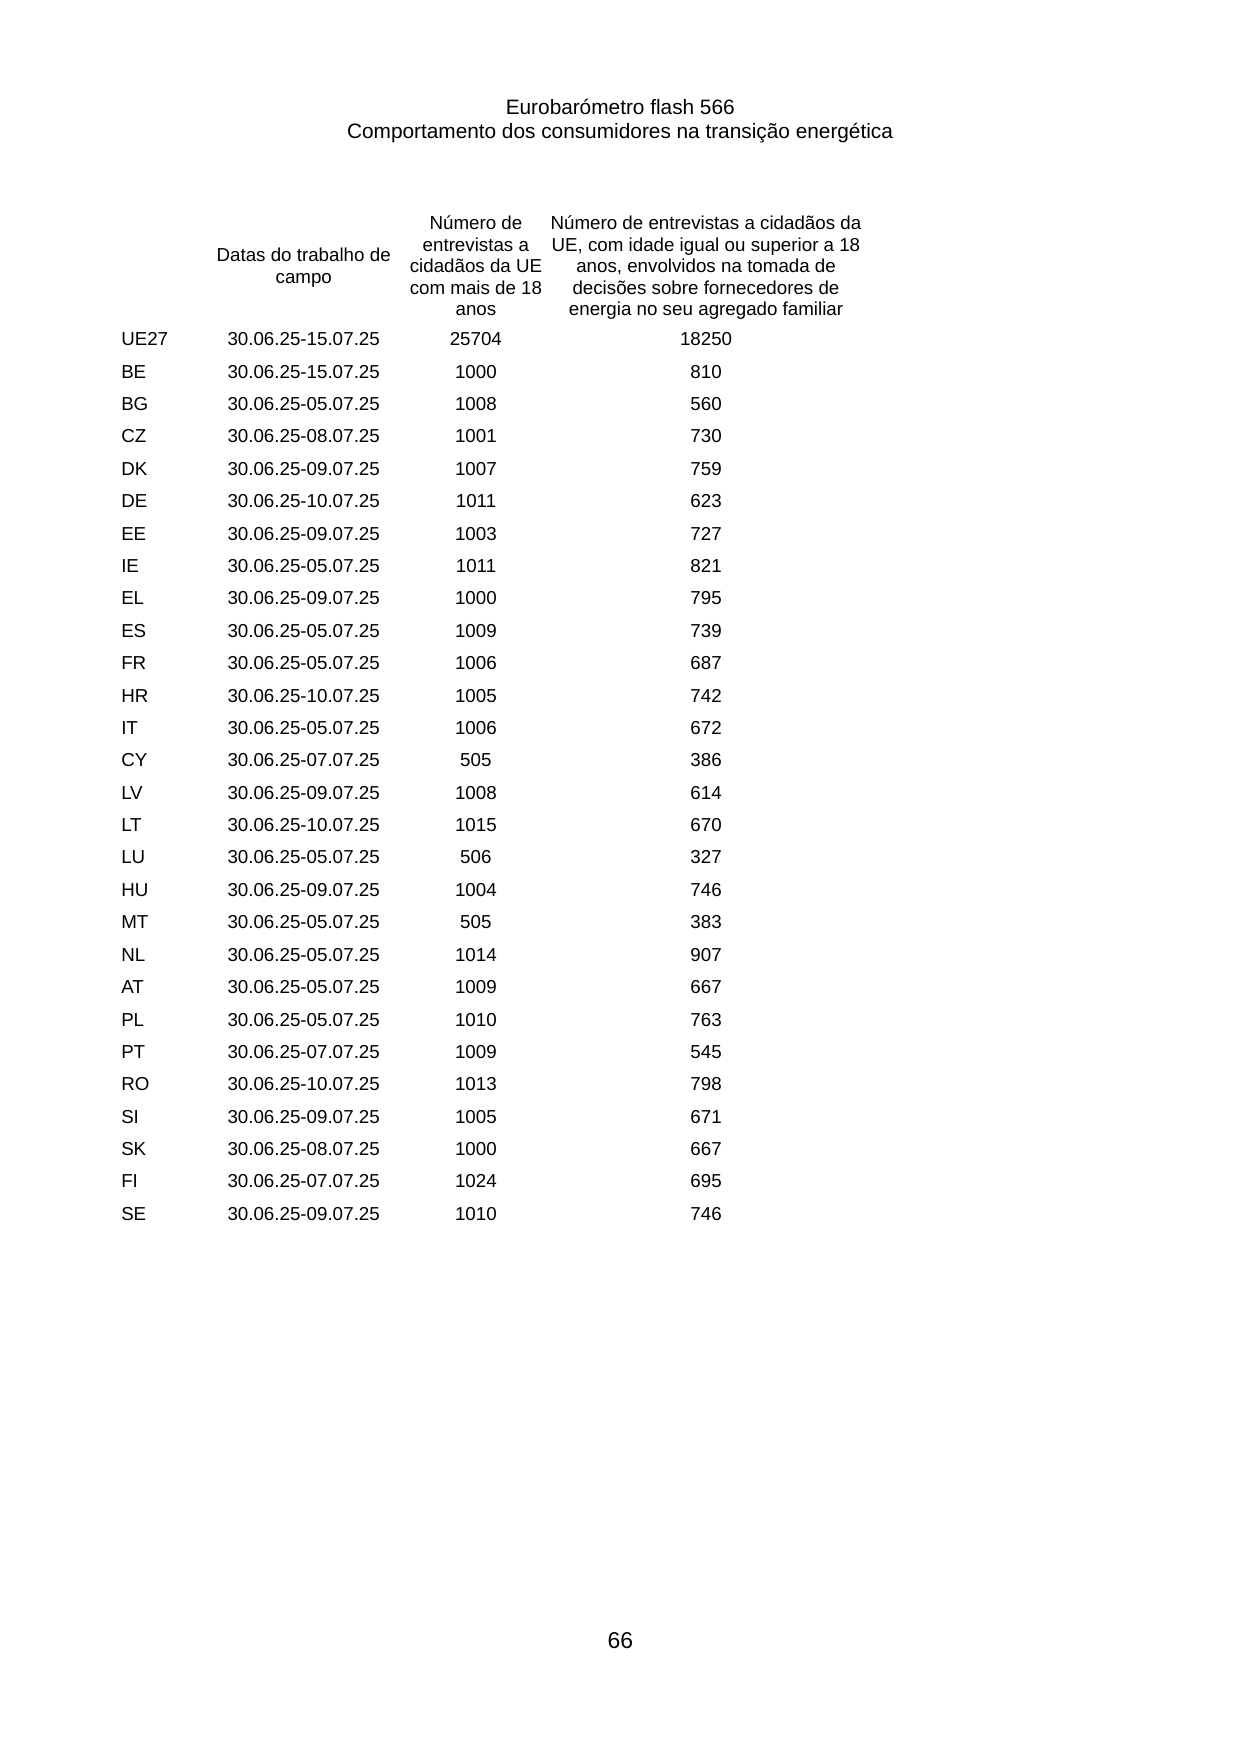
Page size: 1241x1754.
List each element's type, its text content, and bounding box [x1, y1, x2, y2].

table_cell 30.06.25-10.07.25 [201, 485, 406, 517]
table_cell 30.06.25-05.07.25 [201, 1003, 406, 1035]
table_cell 1008 [406, 388, 545, 420]
table_cell 739 [545, 614, 866, 647]
table_cell 1024 [406, 1165, 545, 1197]
table_cell 30.06.25-05.07.25 [201, 938, 406, 971]
table_cell 30.06.25-05.07.25 [201, 388, 406, 420]
table_cell 614 [545, 776, 866, 808]
table_cell 1010 [406, 1197, 545, 1230]
table_cell CY [118, 744, 201, 776]
table_cell SI [118, 1100, 201, 1132]
table_cell 30.06.25-09.07.25 [201, 582, 406, 614]
table_cell 759 [545, 452, 866, 484]
table_cell 667 [545, 971, 866, 1003]
table_cell 1000 [406, 355, 545, 387]
table_cell 672 [545, 711, 866, 744]
table_cell 821 [545, 549, 866, 582]
table_cell EE [118, 517, 201, 549]
table_cell 1000 [406, 582, 545, 614]
table_cell 30.06.25-09.07.25 [201, 452, 406, 484]
table_cell RO [118, 1068, 201, 1100]
table_cell IE [118, 549, 201, 582]
table_cell BG [118, 388, 201, 420]
table_cell 798 [545, 1068, 866, 1100]
table_cell 505 [406, 906, 545, 938]
table_cell 30.06.25-05.07.25 [201, 906, 406, 938]
table_cell 1014 [406, 938, 545, 971]
table_header Datas do trabalho de campo [201, 209, 406, 323]
table_cell 505 [406, 744, 545, 776]
table_cell 30.06.25-05.07.25 [201, 971, 406, 1003]
table_cell NL [118, 938, 201, 971]
table_cell 1011 [406, 485, 545, 517]
table_cell 746 [545, 1197, 866, 1230]
table_cell HR [118, 679, 201, 711]
table_cell ES [118, 614, 201, 647]
table_cell MT [118, 906, 201, 938]
table_cell 30.06.25-10.07.25 [201, 809, 406, 841]
table_header [118, 209, 201, 323]
table_cell SE [118, 1197, 201, 1230]
table_cell 1008 [406, 776, 545, 808]
table_cell 1010 [406, 1003, 545, 1035]
table_cell 25704 [406, 323, 545, 355]
table_cell SK [118, 1133, 201, 1165]
table_cell 30.06.25-15.07.25 [201, 323, 406, 355]
table_cell 1004 [406, 873, 545, 906]
table_cell 810 [545, 355, 866, 387]
table_cell 1013 [406, 1068, 545, 1100]
table_cell 30.06.25-05.07.25 [201, 549, 406, 582]
table_header Número de entrevistas a cidadãos da UE, com idade igual ou superior a 18 anos, envolvidos na tomada de decisões sobre fornecedores de energia no seu agregado familiar [545, 209, 866, 323]
table_cell LT [118, 809, 201, 841]
table_cell 1006 [406, 711, 545, 744]
table_cell CZ [118, 420, 201, 452]
table_cell 763 [545, 1003, 866, 1035]
table_cell 1009 [406, 614, 545, 647]
table_cell 730 [545, 420, 866, 452]
table_cell HU [118, 873, 201, 906]
table_cell 623 [545, 485, 866, 517]
table_cell 1005 [406, 679, 545, 711]
table_cell 1009 [406, 971, 545, 1003]
table_cell 1001 [406, 420, 545, 452]
table_cell 907 [545, 938, 866, 971]
table_cell 30.06.25-10.07.25 [201, 679, 406, 711]
table_cell 671 [545, 1100, 866, 1132]
table_cell 30.06.25-09.07.25 [201, 1197, 406, 1230]
table_cell BE [118, 355, 201, 387]
table_cell 30.06.25-07.07.25 [201, 1035, 406, 1068]
table_cell 30.06.25-05.07.25 [201, 647, 406, 679]
table_cell 30.06.25-09.07.25 [201, 873, 406, 906]
table_cell 30.06.25-10.07.25 [201, 1068, 406, 1100]
table_cell LU [118, 841, 201, 873]
table_cell 386 [545, 744, 866, 776]
table_cell 1007 [406, 452, 545, 484]
table_cell 746 [545, 873, 866, 906]
table_cell LV [118, 776, 201, 808]
table_cell 1000 [406, 1133, 545, 1165]
table_cell PT [118, 1035, 201, 1068]
table_cell 30.06.25-09.07.25 [201, 776, 406, 808]
table_cell 670 [545, 809, 866, 841]
table_cell 506 [406, 841, 545, 873]
table_cell 1015 [406, 809, 545, 841]
table_cell UE27 [118, 323, 201, 355]
table_cell 30.06.25-08.07.25 [201, 420, 406, 452]
table_cell 560 [545, 388, 866, 420]
table_cell IT [118, 711, 201, 744]
table_cell 30.06.25-05.07.25 [201, 711, 406, 744]
table_cell 742 [545, 679, 866, 711]
table_cell 327 [545, 841, 866, 873]
table_cell 1011 [406, 549, 545, 582]
table_cell 30.06.25-07.07.25 [201, 744, 406, 776]
table_cell FR [118, 647, 201, 679]
table_cell 30.06.25-15.07.25 [201, 355, 406, 387]
table_cell 545 [545, 1035, 866, 1068]
table_cell 30.06.25-05.07.25 [201, 614, 406, 647]
table_cell EL [118, 582, 201, 614]
table_cell 30.06.25-07.07.25 [201, 1165, 406, 1197]
table_cell AT [118, 971, 201, 1003]
table_header Número de entrevistas a cidadãos da UE com mais de 18 anos [406, 209, 545, 323]
table_cell 1005 [406, 1100, 545, 1132]
table_cell 30.06.25-09.07.25 [201, 1100, 406, 1132]
table_cell FI [118, 1165, 201, 1197]
table_cell DE [118, 485, 201, 517]
table_cell 30.06.25-05.07.25 [201, 841, 406, 873]
table_cell 687 [545, 647, 866, 679]
table_cell 30.06.25-08.07.25 [201, 1133, 406, 1165]
table_cell 383 [545, 906, 866, 938]
table_cell DK [118, 452, 201, 484]
table_cell 1003 [406, 517, 545, 549]
table_cell 695 [545, 1165, 866, 1197]
table_cell 18250 [545, 323, 866, 355]
table_cell 667 [545, 1133, 866, 1165]
table_cell 795 [545, 582, 866, 614]
table_cell PL [118, 1003, 201, 1035]
table_cell 1009 [406, 1035, 545, 1068]
table_cell 30.06.25-09.07.25 [201, 517, 406, 549]
table_cell 727 [545, 517, 866, 549]
table_cell 1006 [406, 647, 545, 679]
